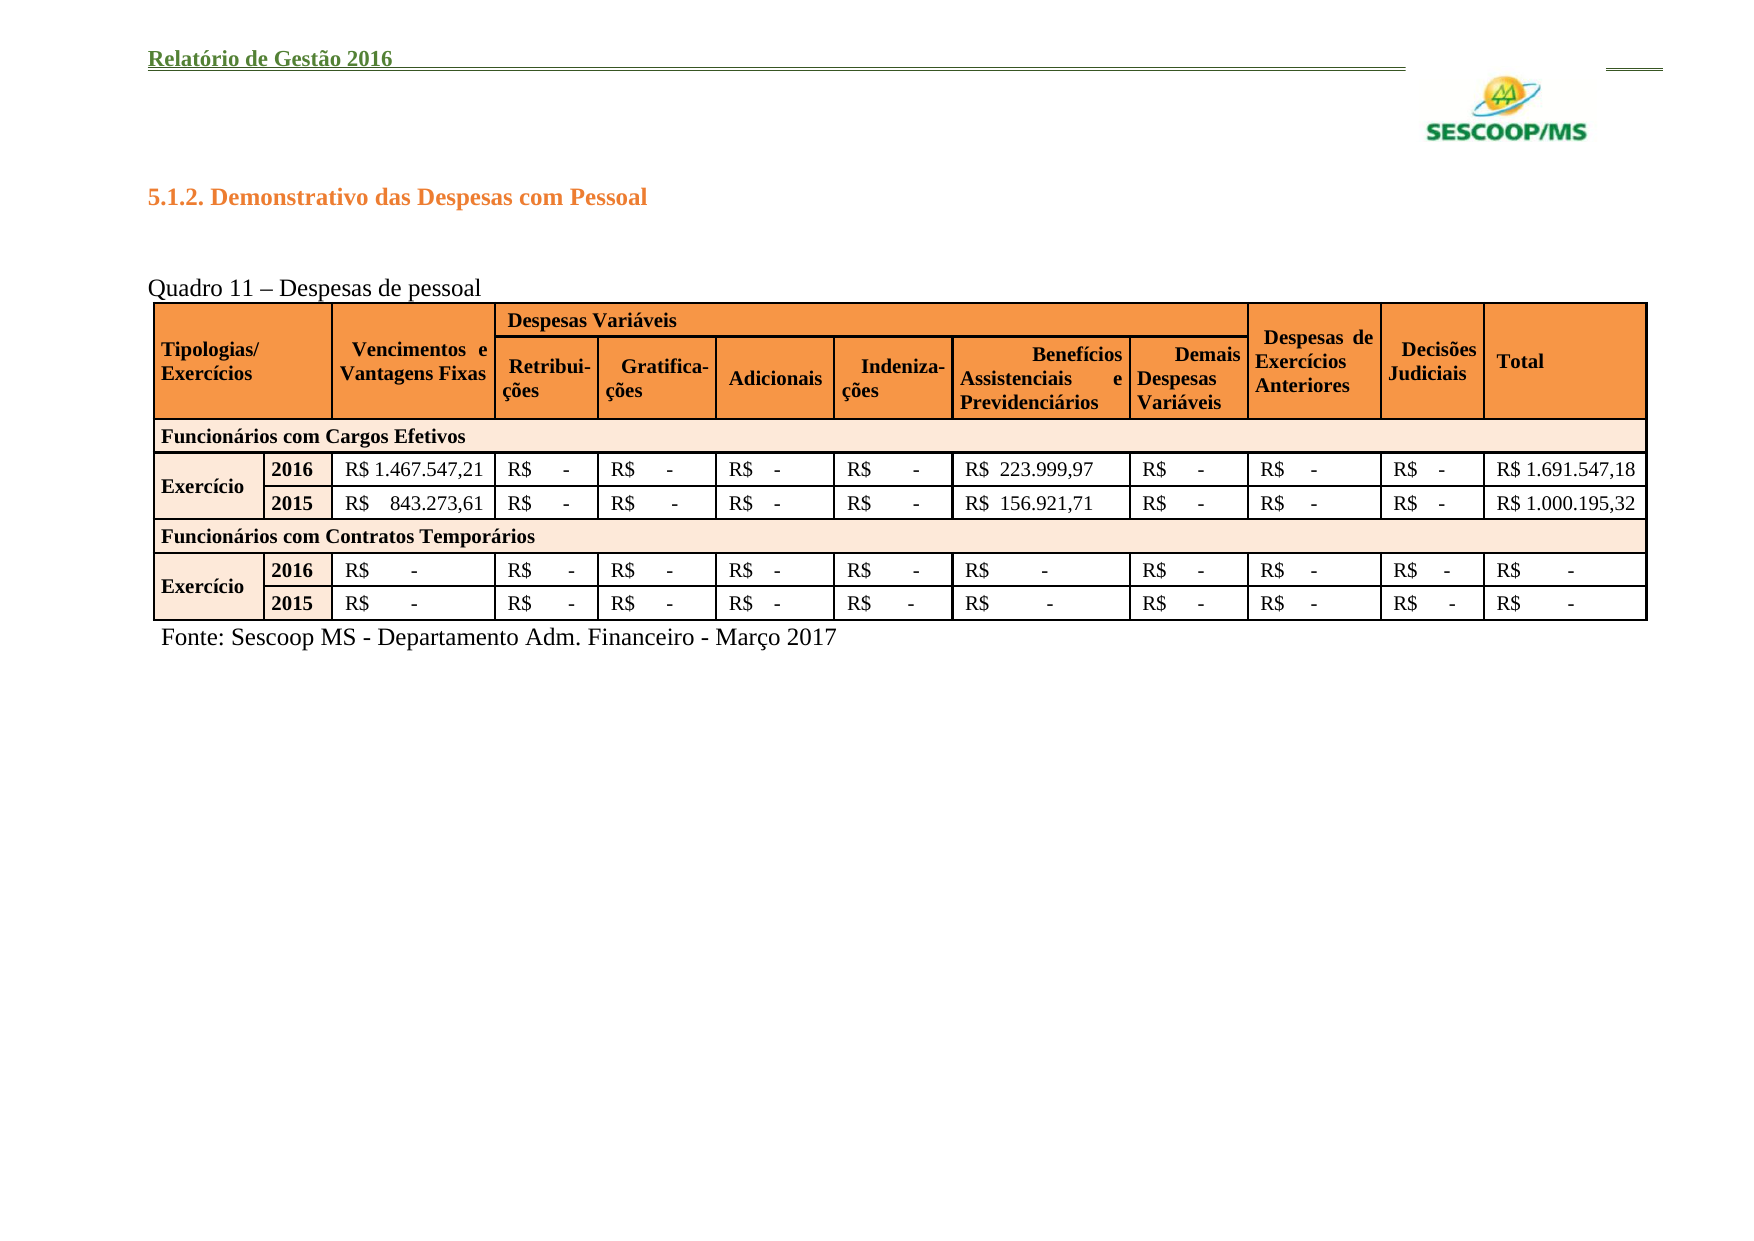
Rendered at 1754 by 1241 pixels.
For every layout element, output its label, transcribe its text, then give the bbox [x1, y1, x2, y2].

table_header Tipologias/ Exercícios [155, 304, 331, 418]
text Quadro 11 – Despesas de pessoal [148, 273, 1665, 302]
table_header Decisões Judiciais [1382, 304, 1483, 418]
table_cell R$ - [1249, 554, 1380, 585]
table_cell R$ - [1382, 487, 1483, 518]
table_cell R$ 156.921,71 [954, 487, 1129, 518]
table_cell R$ - [1382, 454, 1483, 485]
table_cell R$ - [1382, 587, 1483, 619]
table_cell R$ - [954, 587, 1129, 619]
table_cell R$ - [1131, 487, 1247, 518]
table_cell Exercício [155, 554, 263, 619]
table_header Total [1485, 304, 1645, 418]
table_cell R$ 1.691.547,18 [1485, 454, 1645, 485]
table_cell Benefícios Assistenciais e Previdenciários [954, 338, 1129, 418]
table_cell R$ - [496, 487, 597, 518]
table_cell R$ 223.999,97 [954, 454, 1129, 485]
table_cell R$ - [717, 487, 833, 518]
table_cell Adicionais [717, 338, 833, 418]
table_cell R$ - [1131, 554, 1247, 585]
table_cell R$ 1.000.195,32 [1485, 487, 1645, 518]
table_cell R$ - [717, 554, 833, 585]
table_cell Fonte: Sescoop MS - Departamento Adm. Financeiro - Março 2017 [154, 621, 1646, 652]
table_header Despesas Variáveis [496, 304, 1247, 335]
table_cell R$ 843.273,61 [333, 487, 494, 518]
table_header Despesas de Exercícios Anteriores [1249, 304, 1380, 418]
table_cell 2016 [265, 554, 331, 585]
table_cell R$ - [1131, 454, 1247, 485]
table_cell R$ - [333, 554, 494, 585]
subtitle 5.1.2. Demonstrativo das Despesas com Pessoal [148, 182, 1665, 211]
table_cell R$ - [835, 587, 951, 619]
table_cell 2015 [265, 487, 331, 518]
table_cell R$ - [496, 587, 597, 619]
table_cell R$ - [717, 587, 833, 619]
table_cell R$ - [835, 454, 951, 485]
table_cell Gratifica-ções [599, 338, 715, 418]
table_cell Funcionários com Contratos Temporários [155, 520, 1645, 552]
table_cell 2016 [265, 454, 331, 485]
table_header Vencimentos e Vantagens Fixas [333, 304, 494, 418]
table_cell Indeniza-ções [835, 338, 951, 418]
table_cell R$ - [496, 454, 597, 485]
table_cell R$ - [333, 587, 494, 619]
table_cell R$ - [835, 487, 951, 518]
table_cell R$ - [717, 454, 833, 485]
table_cell Demais Despesas Variáveis [1131, 338, 1247, 418]
table_cell R$ - [954, 554, 1129, 585]
table_cell R$ - [1249, 454, 1380, 485]
table_cell 2015 [265, 587, 331, 619]
table_cell Retribui-ções [496, 338, 597, 418]
table_cell R$ - [599, 487, 715, 518]
table_cell Exercício [155, 454, 263, 518]
table_cell R$ - [599, 454, 715, 485]
table_cell R$ 1.467.547,21 [333, 454, 494, 485]
table_cell R$ - [835, 554, 951, 585]
table_cell R$ - [1382, 554, 1483, 585]
table_cell R$ - [496, 554, 597, 585]
table_cell Funcionários com Cargos Efetivos [155, 420, 1645, 451]
table_cell R$ - [599, 554, 715, 585]
table_cell R$ - [1485, 554, 1645, 585]
table_cell R$ - [1249, 487, 1380, 518]
table_cell R$ - [1249, 587, 1380, 619]
table_cell R$ - [1485, 587, 1645, 619]
table_cell R$ - [1131, 587, 1247, 619]
table_cell R$ - [599, 587, 715, 619]
